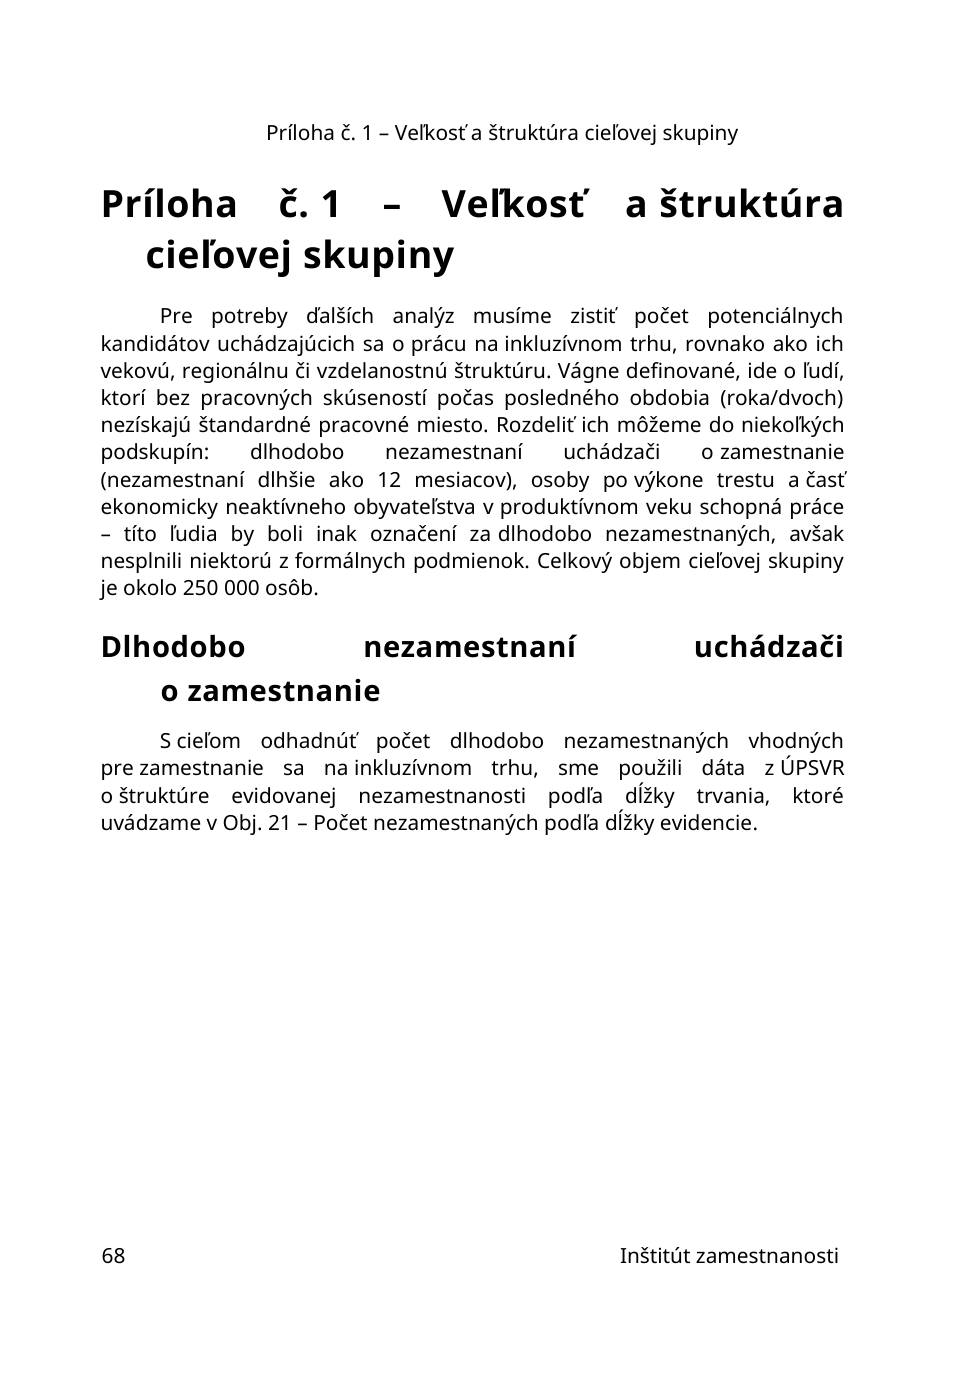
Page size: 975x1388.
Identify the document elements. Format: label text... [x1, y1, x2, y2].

subtitle Dlhodobo nezamestnaní uchádzači o zamestnanie [100, 626, 844, 710]
subtitle Príloha č. 1 – Veľkosť a štruktúra cieľovej skupiny [100, 177, 844, 279]
text S cieľom odhadnúť počet dlhodobo nezamestnaných vhodných pre zamestnanie sa na inkluzívnom trhu, sme použili dáta z ÚPSVR o štruktúre evidovanej nezamestnanosti podľa dĺžky trvania, ktoré uvádzame v Obj. 21 – Počet nezamestnaných podľa dĺžky evidencie. [100, 727, 844, 836]
text Pre potreby ďalších analýz musíme zistiť počet potenciálnych kandidátov uchádzajúcich sa o prácu na inkluzívnom trhu, rovnako ako ich vekovú, regionálnu či vzdelanostnú štruktúru. Vágne definované, ide o ľudí, ktorí bez pracovných skúseností počas posledného obdobia (roka/dvoch) nezískajú štandardné pracovné miesto. Rozdeliť ich môžeme do niekoľkých podskupín: dlhodobo nezamestnaní uchádzači o zamestnanie (nezamestnaní dlhšie ako 12 mesiacov), osoby po výkone trestu a časť ekonomicky neaktívneho obyvateľstva v produktívnom veku schopná práce – títo ľudia by boli inak označení za dlhodobo nezamestnaných, avšak nesplnili niektorú z formálnych podmienok. Celkový objem cieľovej skupiny je okolo 250 000 osôb. [100, 302, 844, 601]
